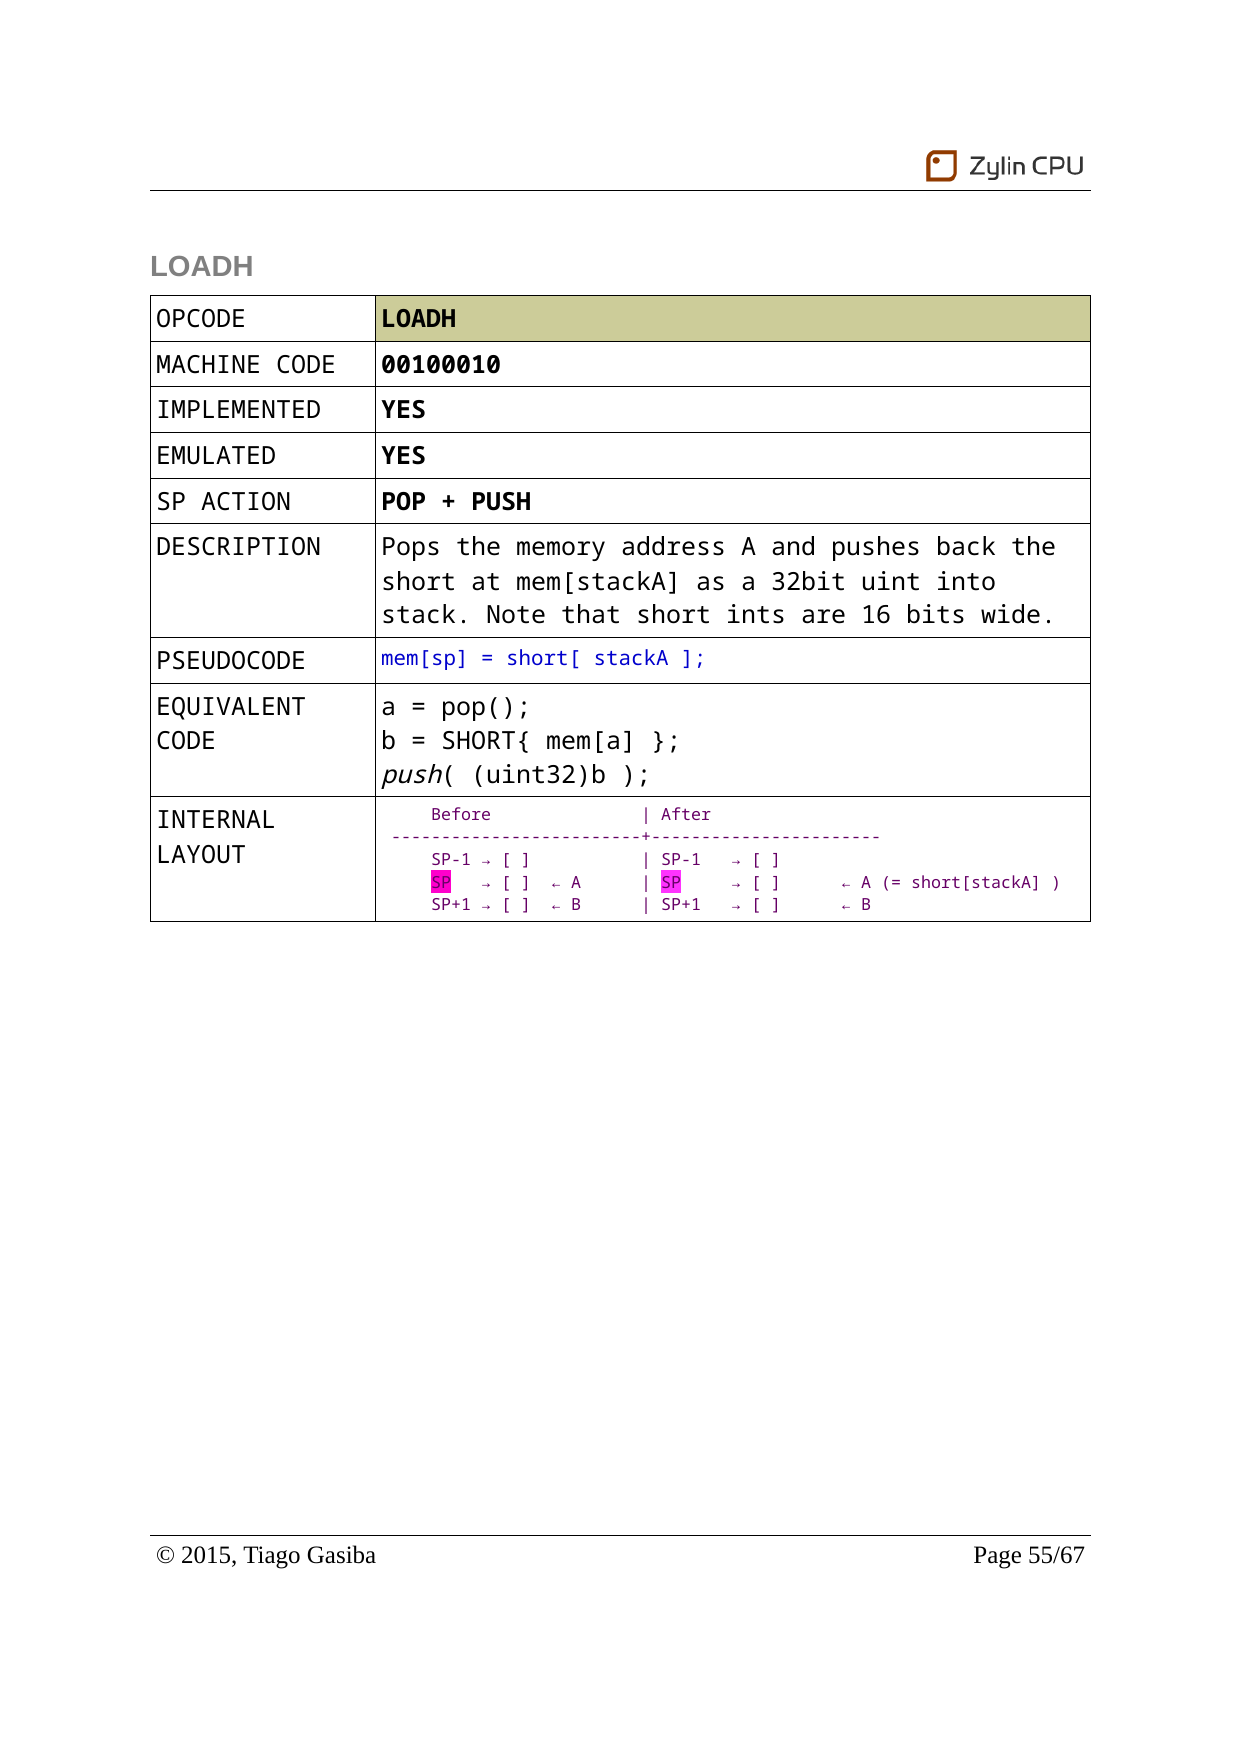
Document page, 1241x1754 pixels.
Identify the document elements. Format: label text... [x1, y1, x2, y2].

table_cell DESCRIPTION [151, 524, 375, 637]
table_cell Before | After -------------------------+----------------------- SP-1 → [ ] | SP-1 → [ ] SP → [ ] ← A | SP → [ ] ← A (= short[stackA] ) SP+1 → [ ] ← B | SP+1 → [ ] ← B [376, 797, 1090, 921]
table_cell EMULATED [151, 433, 375, 478]
table_cell YES [376, 387, 1090, 432]
table_header LOADH [376, 296, 1090, 341]
table_header OPCODE [151, 296, 375, 341]
subtitle LOADH [150, 249, 1091, 283]
table_cell IMPLEMENTED [151, 387, 375, 432]
picture [922, 148, 1151, 185]
table_cell mem[sp] = short[ stackA ]; [376, 638, 1090, 683]
table_cell a = pop(); b = SHORT{ mem[a] }; push( (uint32)b ); [376, 684, 1090, 796]
table_cell POP + PUSH [376, 479, 1090, 523]
table_cell MACHINE CODE [151, 342, 375, 386]
table_cell INTERNAL LAYOUT [151, 797, 375, 921]
table_cell YES [376, 433, 1090, 478]
table_cell PSEUDOCODE [151, 638, 375, 683]
table_cell 00100010 [376, 342, 1090, 386]
table_cell Pops the memory address A and pushes back the short at mem[stackA] as a 32bit uint into stack. Note that short ints are 16 bits wide. [376, 524, 1090, 637]
table_cell SP ACTION [151, 479, 375, 523]
table_cell EQUIVALENT CODE [151, 684, 375, 796]
